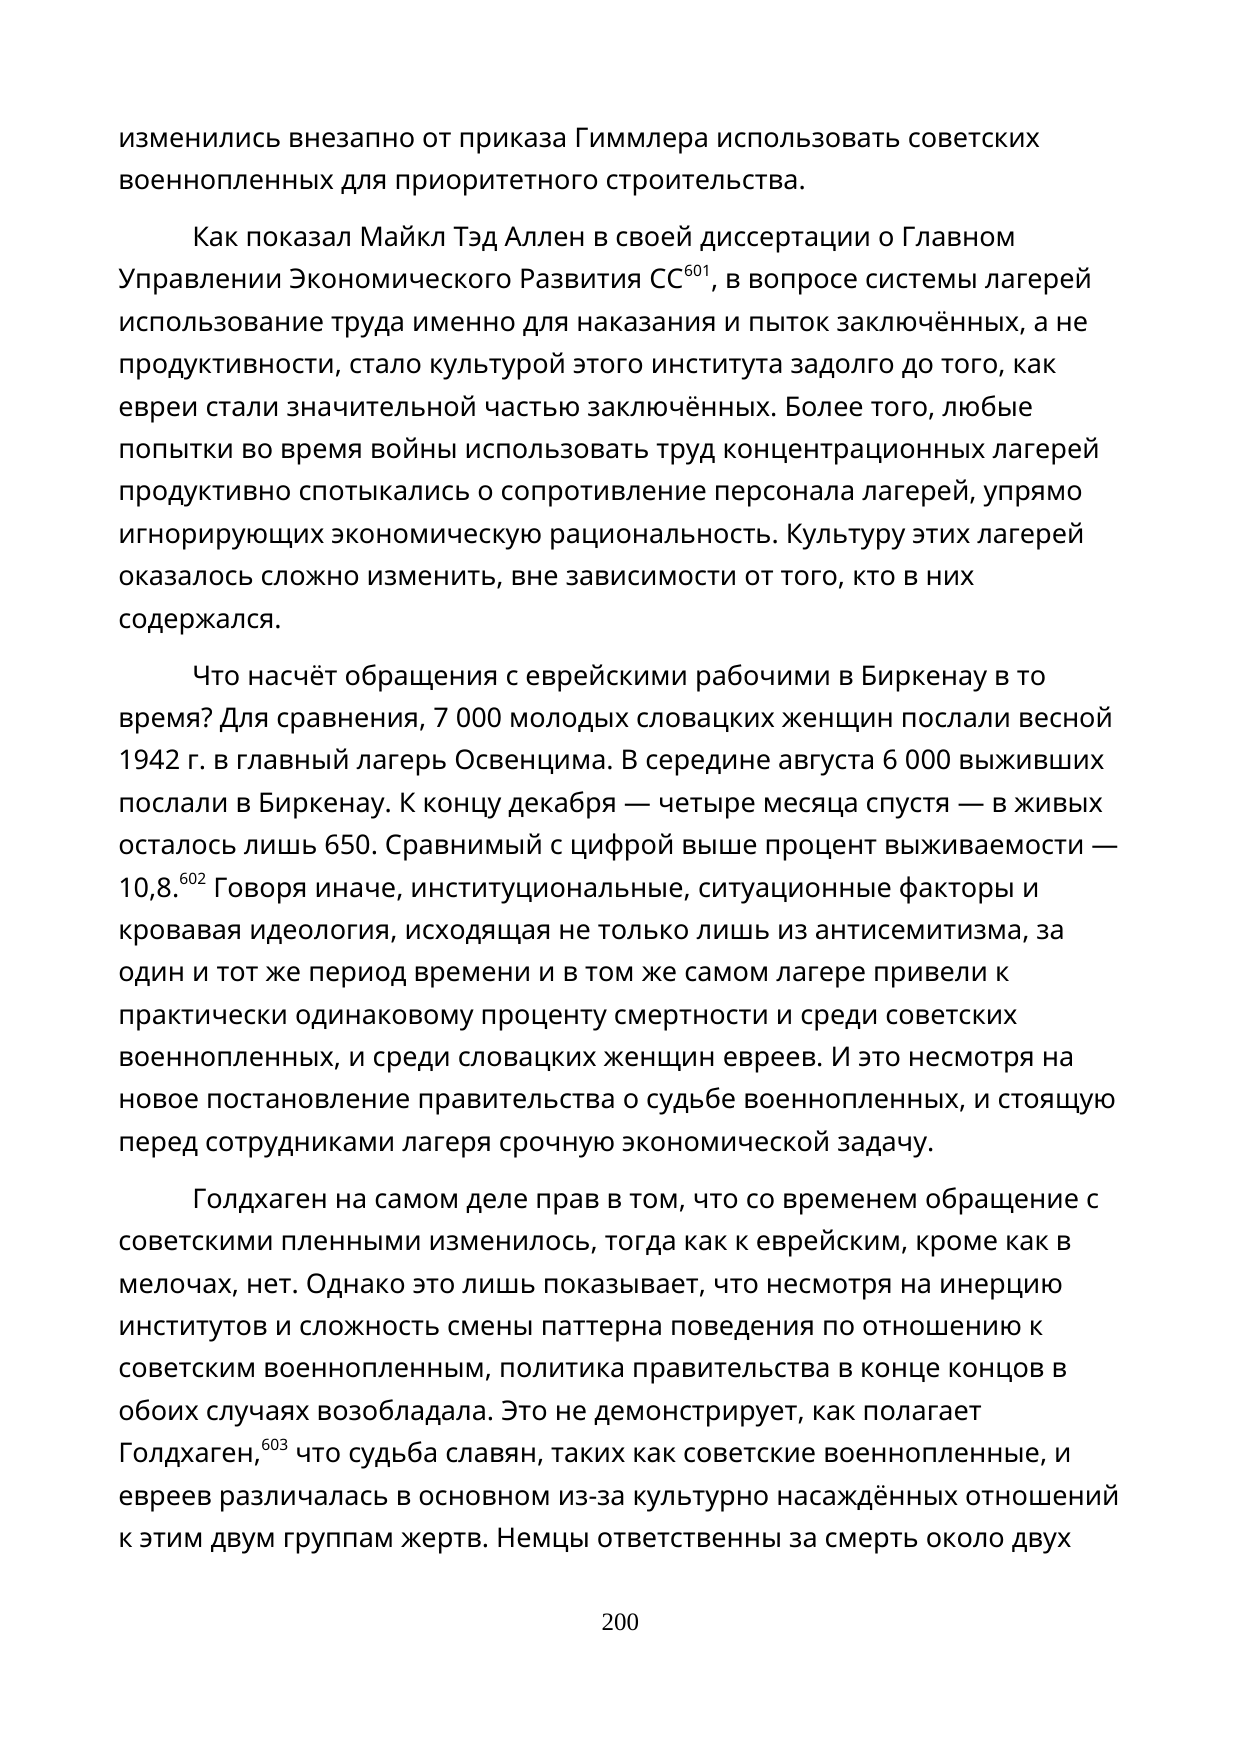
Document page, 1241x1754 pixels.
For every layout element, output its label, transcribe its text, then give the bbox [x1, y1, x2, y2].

text Голдхаген на самом деле прав в том, что со временем обращение с советскими пленными изменилось, тогда как к еврейским, кроме как в мелочах, нет. Однако это лишь показывает, что несмотря на инерцию институтов и сложность смены паттерна поведения по отношению к советским военнопленным, политика правительства в конце концов в обоих случаях возобладала. Это не демонстрирует, как полагает Голдхаген, что судьба славян, таких как советские военнопленные, и евреев различалась в основном из-за культурно насаждённых отношений к этим двум группам жертв. Немцы ответственны за смерть около двух [118, 1179, 1122, 1555]
text Как показал Майкл Тэд Аллен в своей диссертации о Главном Управлении Экономического Развития СС, в вопросе системы лагерей использование труда именно для наказания и пыток заключённых, а не продуктивности, стало культурой этого института задолго до того, как евреи стали значительной частью заключённых. Более того, любые попытки во время войны использовать труд концентрационных лагерей продуктивно спотыкались о сопротивление персонала лагерей, упрямо игнорирующих экономическую рациональность. Культуру этих лагерей оказалось сложно изменить, вне зависимости от того, кто в них содержался. [118, 217, 1122, 636]
text Что насчёт обращения с еврейскими рабочими в Биркенау в то время? Для сравнения, 7 000 молодых словацких женщин послали весной 1942 г. в главный лагерь Освенцима. В середине августа 6 000 выживших послали в Биркенау. К концу декабря — четыре месяца спустя — в живых осталось лишь 650. Сравнимый с цифрой выше процент выживаемости — 10,8. Говоря иначе, институциональные, ситуационные факторы и кровавая идеология, исходящая не только лишь из антисемитизма, за один и тот же период времени и в том же самом лагере привели к практически одинаковому проценту смертности и среди советских военнопленных, и среди словацких женщин евреев. И это несмотря на новое постановление правительства о судьбе военнопленных, и стоящую перед сотрудниками лагеря срочную экономической задачу. [118, 656, 1122, 1159]
text изменились внезапно от приказа Гиммлера использовать советских военнопленных для приоритетного строительства. [118, 118, 1122, 197]
